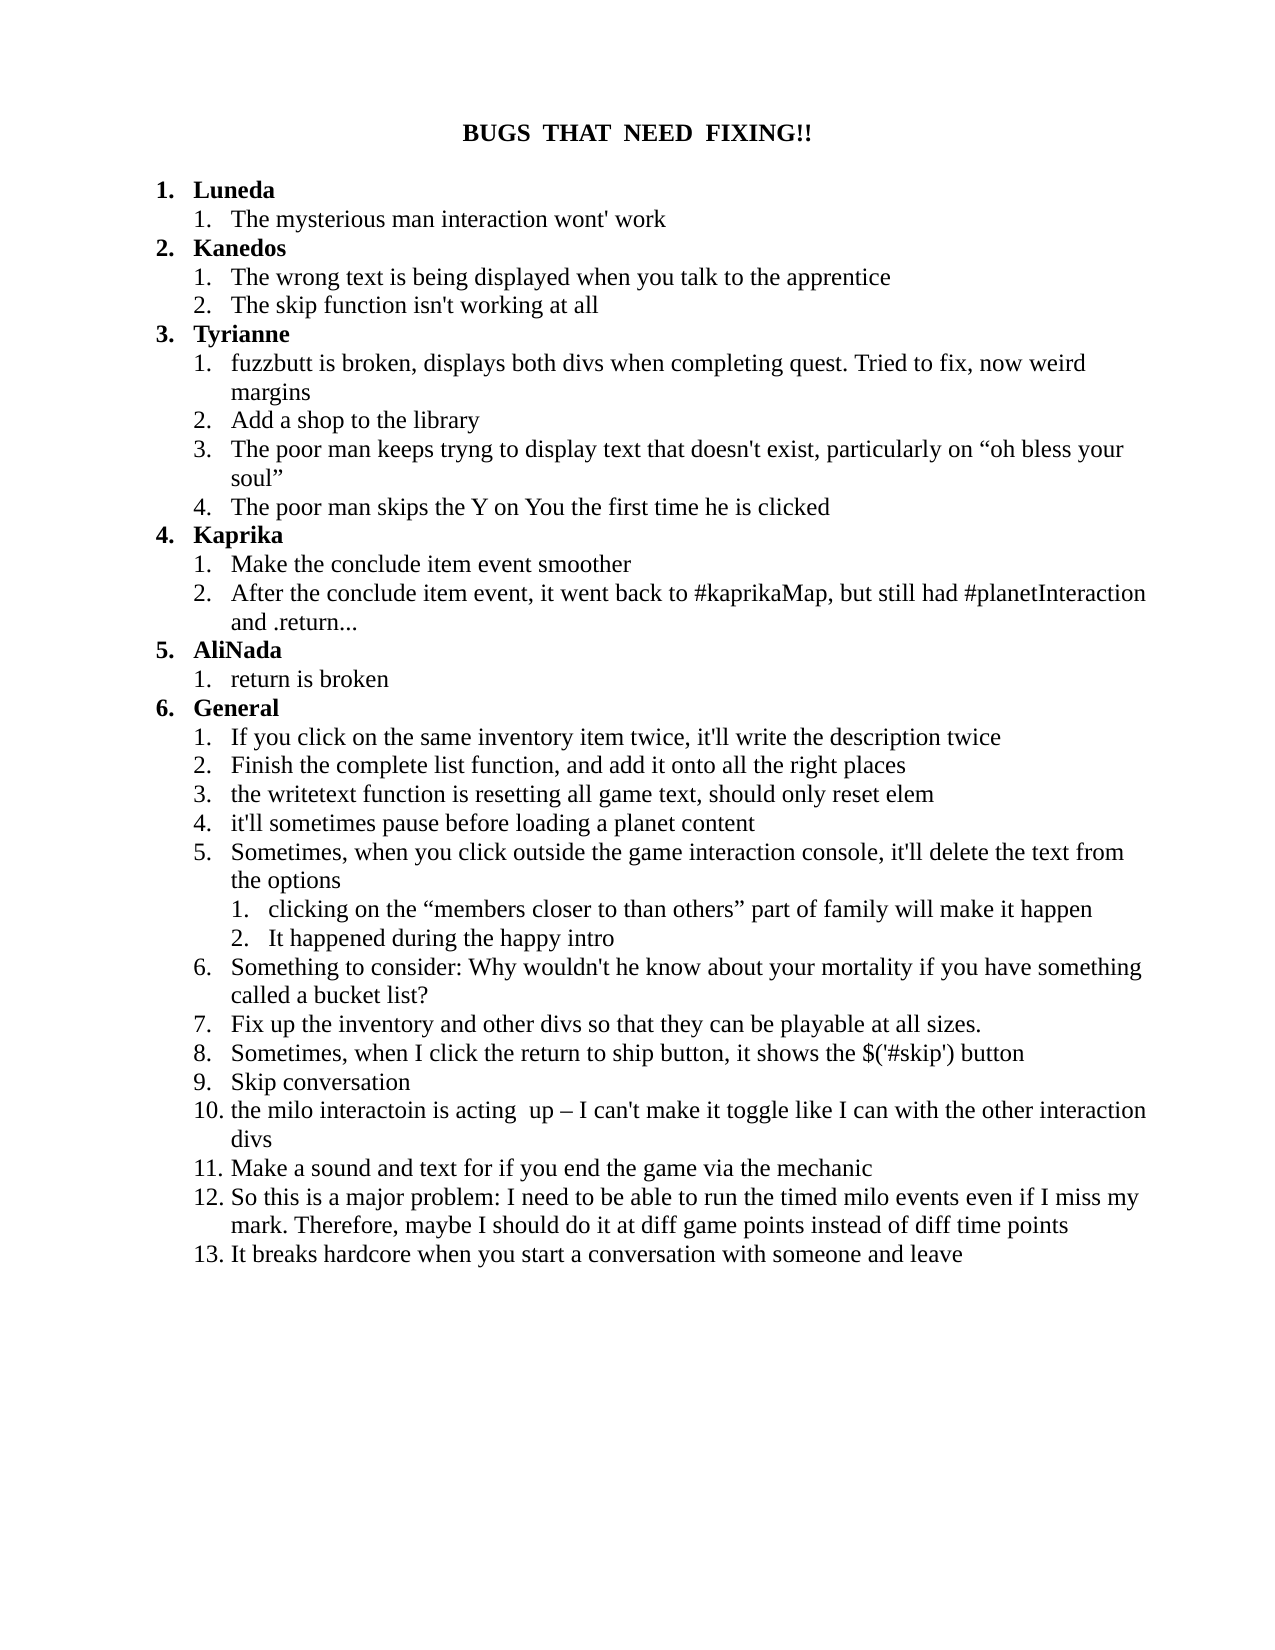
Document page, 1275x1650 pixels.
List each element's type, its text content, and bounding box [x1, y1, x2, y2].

list return is broken [193, 664, 1157, 693]
list Sometimes, when you click outside the game interaction console, it'll delete the text from the options [193, 837, 1157, 894]
list It breaks hardcore when you start a conversation with someone and leave [193, 1239, 1157, 1268]
list The poor man keeps tryng to display text that doesn't exist, particularly on “oh bless your soul” [193, 434, 1157, 492]
list The poor man skips the Y on You the first time he is clicked [193, 492, 1157, 521]
text BUGS THAT NEED FIXING!! [118, 118, 1157, 147]
list clicking on the “members closer to than others” part of family will make it happen [231, 894, 1157, 923]
list Add a shop to the library [193, 406, 1157, 434]
list Kaprika [156, 521, 1157, 549]
list The mysterious man interaction wont' work [193, 204, 1157, 233]
list After the conclude item event, it went back to #kaprikaMap, but still had #planetInteraction and .return... [193, 578, 1157, 636]
list Finish the complete list function, and add it onto all the right places [193, 751, 1157, 779]
list It happened during the happy intro [231, 923, 1157, 952]
list So this is a major problem: I need to be able to run the timed milo events even if I miss my mark. Therefore, maybe I should do it at diff game points instead of diff time points [193, 1182, 1157, 1239]
list Something to consider: Why wouldn't he know about your mortality if you have something called a bucket list? [193, 952, 1157, 1009]
list Kanedos [156, 233, 1157, 262]
list fuzzbutt is broken, displays both divs when completing quest. Tried to fix, now weird margins [193, 348, 1157, 406]
list General [156, 693, 1157, 722]
list The skip function isn't working at all [193, 291, 1157, 319]
list Fix up the inventory and other divs so that they can be playable at all sizes. [193, 1009, 1157, 1038]
list Make the conclude item event smoother [193, 549, 1157, 578]
list the milo interactoin is acting up – I can't make it toggle like I can with the other interaction divs [193, 1096, 1157, 1153]
list AliNada [156, 636, 1157, 664]
list the writetext function is resetting all game text, should only reset elem [193, 779, 1157, 808]
list If you click on the same inventory item twice, it'll write the description twice [193, 722, 1157, 751]
list Make a sound and text for if you end the game via the mechanic [193, 1153, 1157, 1182]
list Sometimes, when I click the return to ship button, it shows the $('#skip') button [193, 1038, 1157, 1067]
list it'll sometimes pause before loading a planet content [193, 808, 1157, 837]
list The wrong text is being displayed when you talk to the apprentice [193, 262, 1157, 291]
list Luneda [156, 176, 1157, 204]
list Tyrianne [156, 319, 1157, 348]
list Skip conversation [193, 1067, 1157, 1096]
